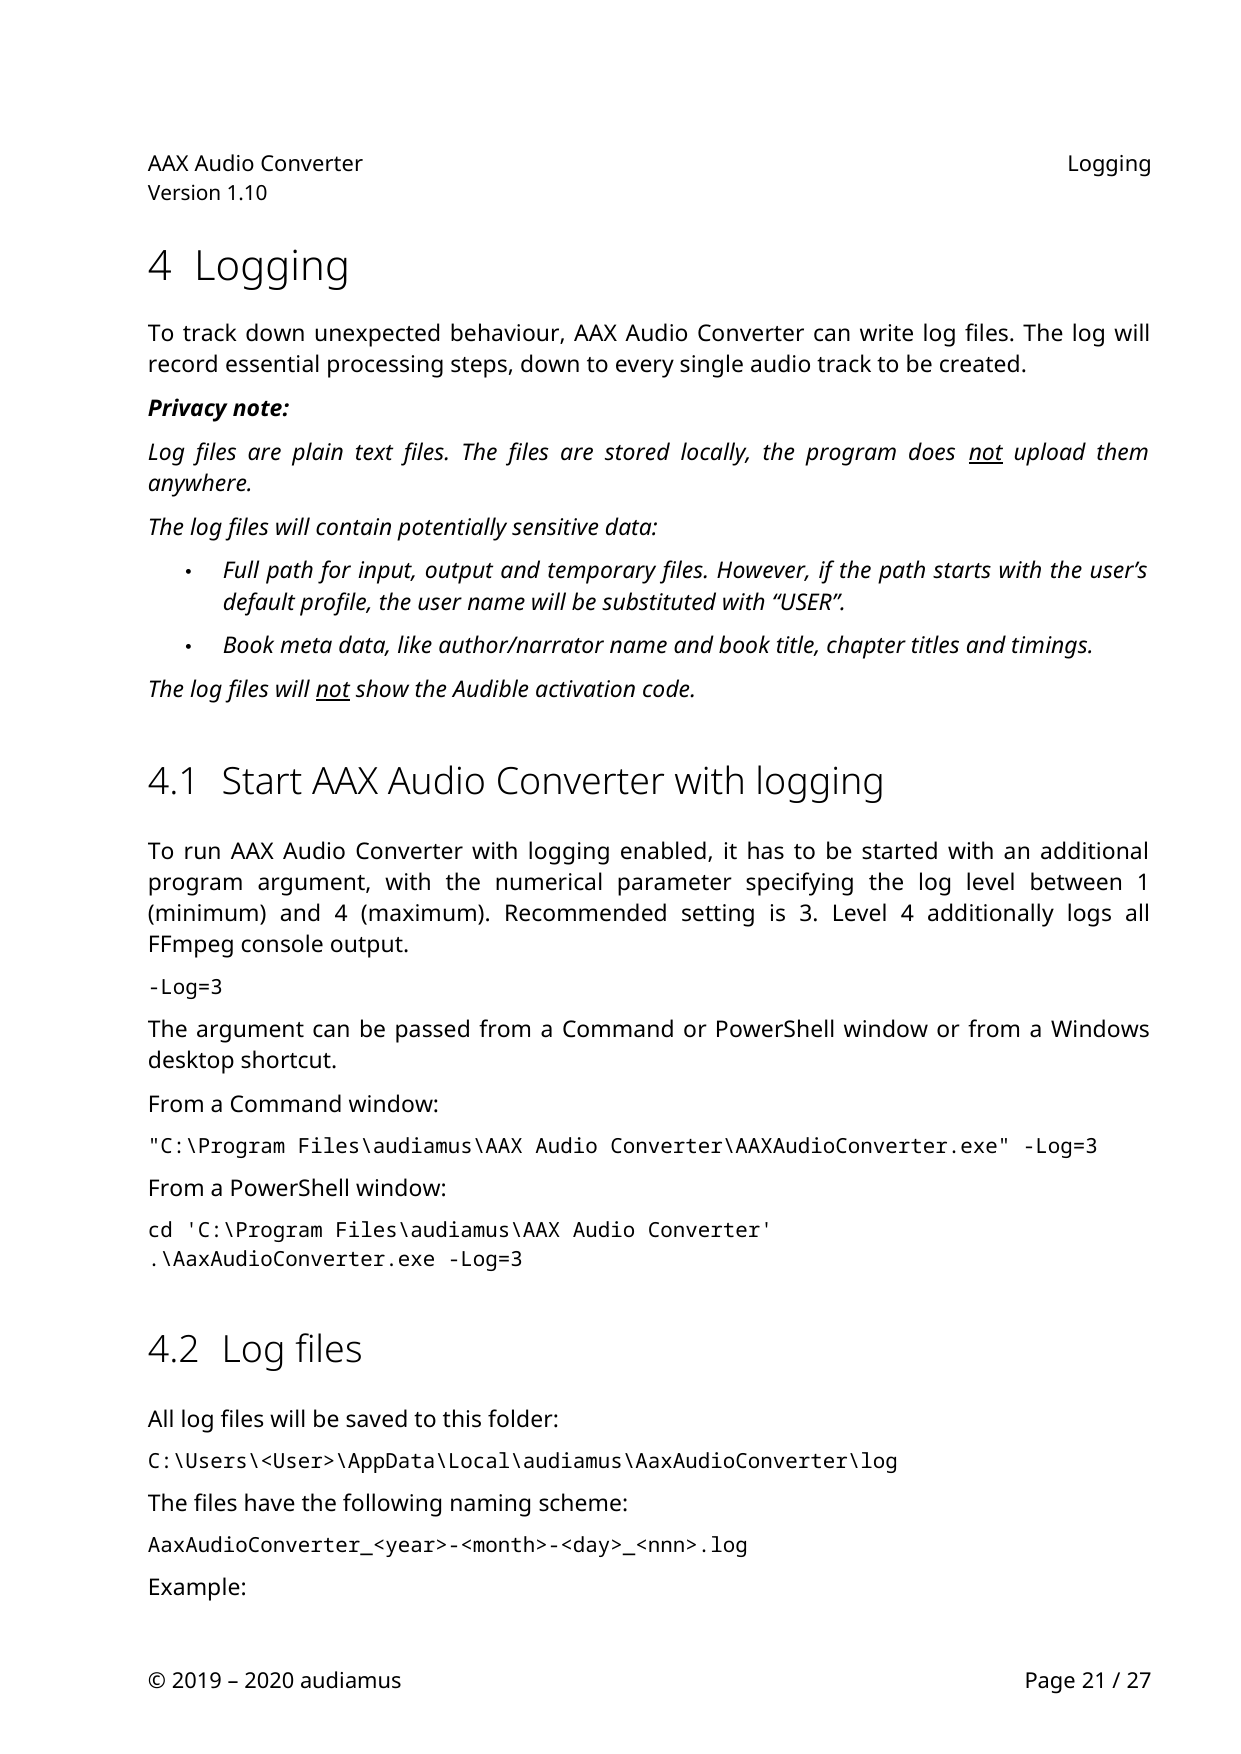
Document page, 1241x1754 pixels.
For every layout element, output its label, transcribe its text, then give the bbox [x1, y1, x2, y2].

list Full path for input, output and temporary files. However, if the path starts with the user’s default profile, the user name will be substituted with “USER”. [185, 554, 1152, 617]
text AaxAudioConverter_<year>-<month>-<day>_<nnn>.log [148, 1531, 1152, 1559]
text C:\Users\<User>\AppData\Local\audiamus\AaxAudioConverter\log [148, 1446, 1152, 1474]
text From a Command window: [148, 1088, 1152, 1119]
text -Log=3 [148, 972, 1152, 1000]
text Example: [148, 1571, 1152, 1602]
text To track down unexpected behaviour, AAX Audio Converter can write log files. The log will record essential processing steps, down to every single audio track to be created. [148, 317, 1152, 379]
subtitle Logging [148, 235, 1152, 292]
subtitle Log files [148, 1322, 1152, 1373]
text The log files will not show the Audible activation code. [148, 673, 1152, 704]
text The log files will contain potentially sensitive data: [148, 511, 1152, 542]
list Book meta data, like author/narrator name and book title, chapter titles and timings. [185, 629, 1152, 660]
text The files have the following naming scheme: [148, 1487, 1152, 1518]
text From a PowerShell window: [148, 1172, 1152, 1203]
text All log files will be saved to this folder: [148, 1403, 1152, 1434]
text Log files are plain text files. The files are stored locally, the program does not upload them anywhere. [148, 436, 1152, 498]
subtitle Start AAX Audio Converter with logging [148, 754, 1152, 805]
text Privacy note: [148, 392, 1152, 423]
text cd 'C:\Program Files\audiamus\AAX Audio Converter' .\AaxAudioConverter.exe -Log=3 [148, 1216, 1152, 1272]
text To run AAX Audio Converter with logging enabled, it has to be started with an additional program argument, with the numerical parameter specifying the log level between 1 (minimum) and 4 (maximum). Recommended setting is 3. Level 4 additionally logs all FFmpeg console output. [148, 835, 1152, 960]
text The argument can be passed from a Command or PowerShell window or from a Windows desktop shortcut. [148, 1013, 1152, 1075]
text "C:\Program Files\audiamus\AAX Audio Converter\AAXAudioConverter.exe" -Log=3 [148, 1131, 1152, 1159]
